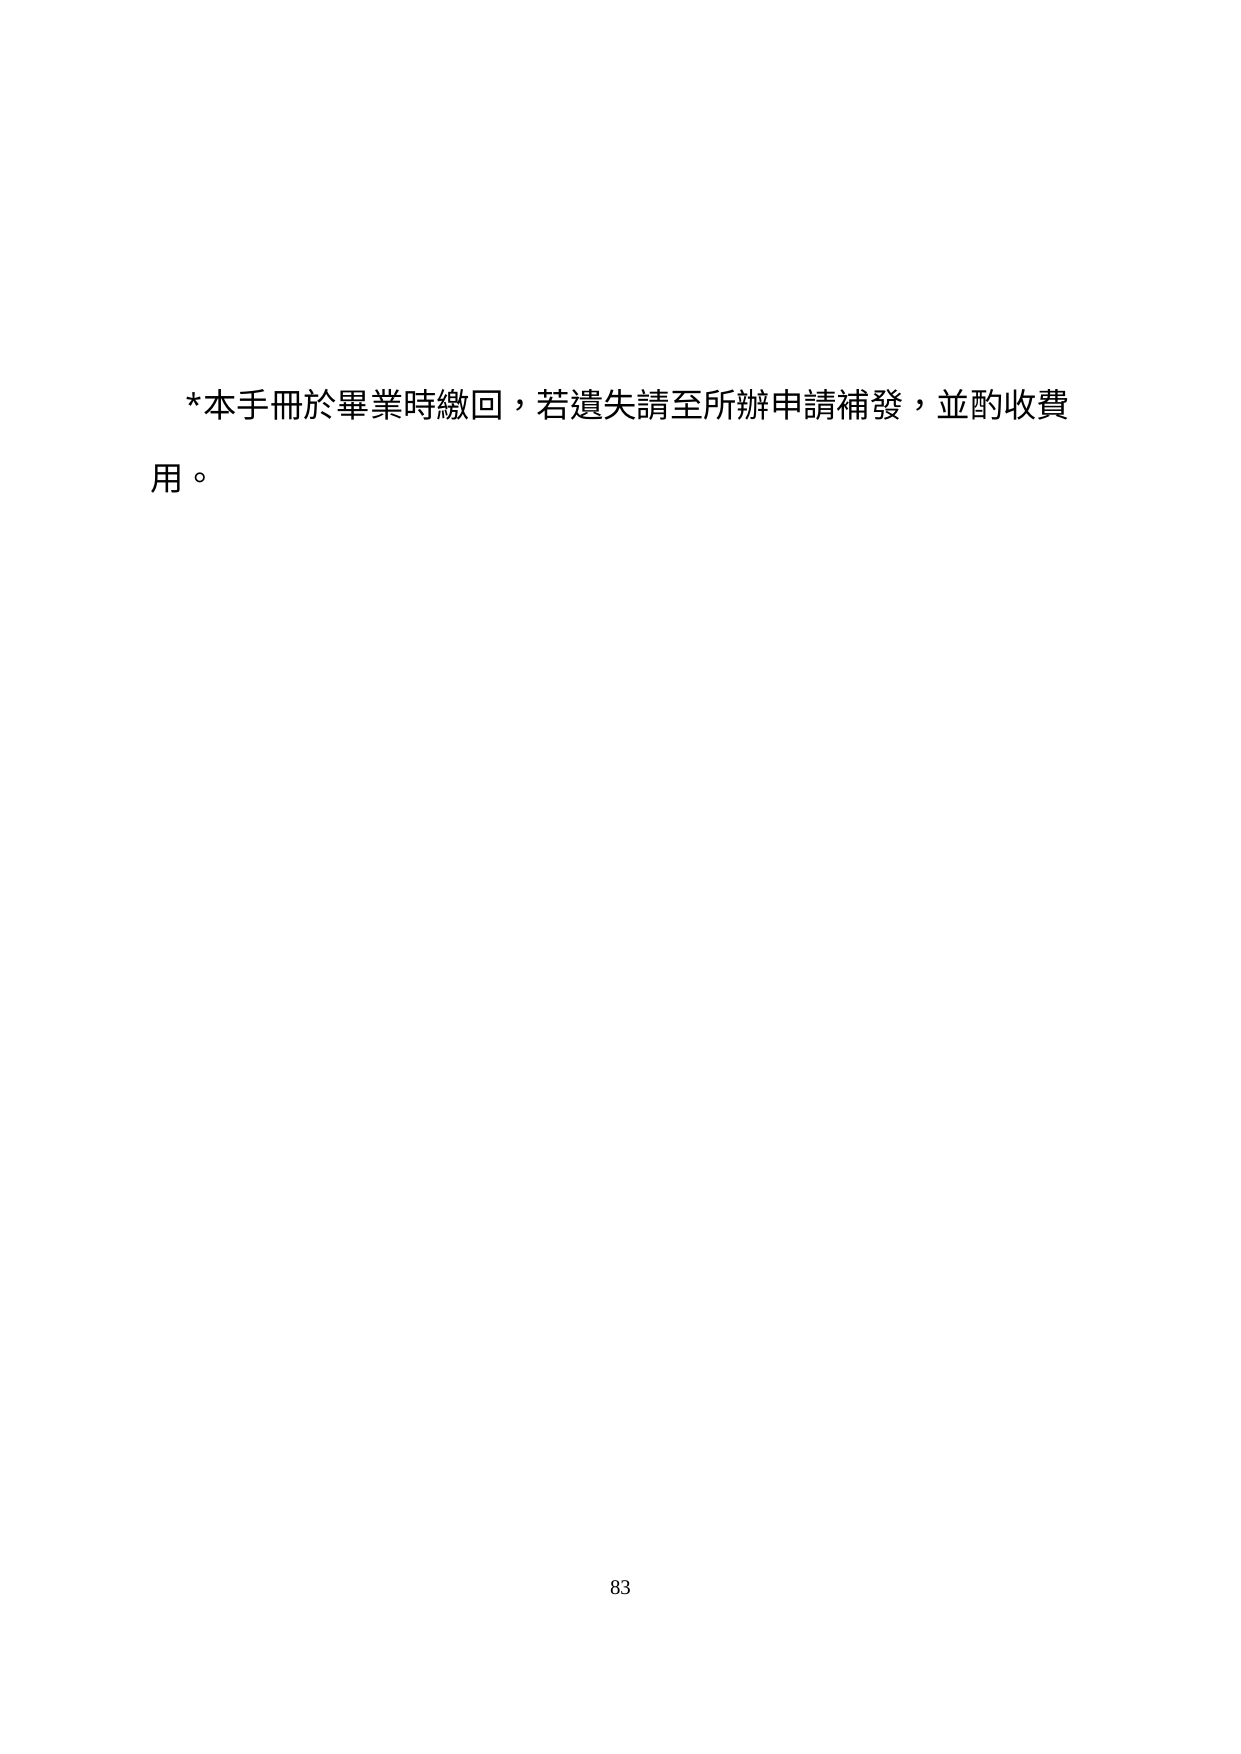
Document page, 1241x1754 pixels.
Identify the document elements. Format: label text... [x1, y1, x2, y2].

text *本手冊於畢業時繳回，若遺失請至所辦申請補發，並酌收費用。 [150, 379, 1090, 500]
